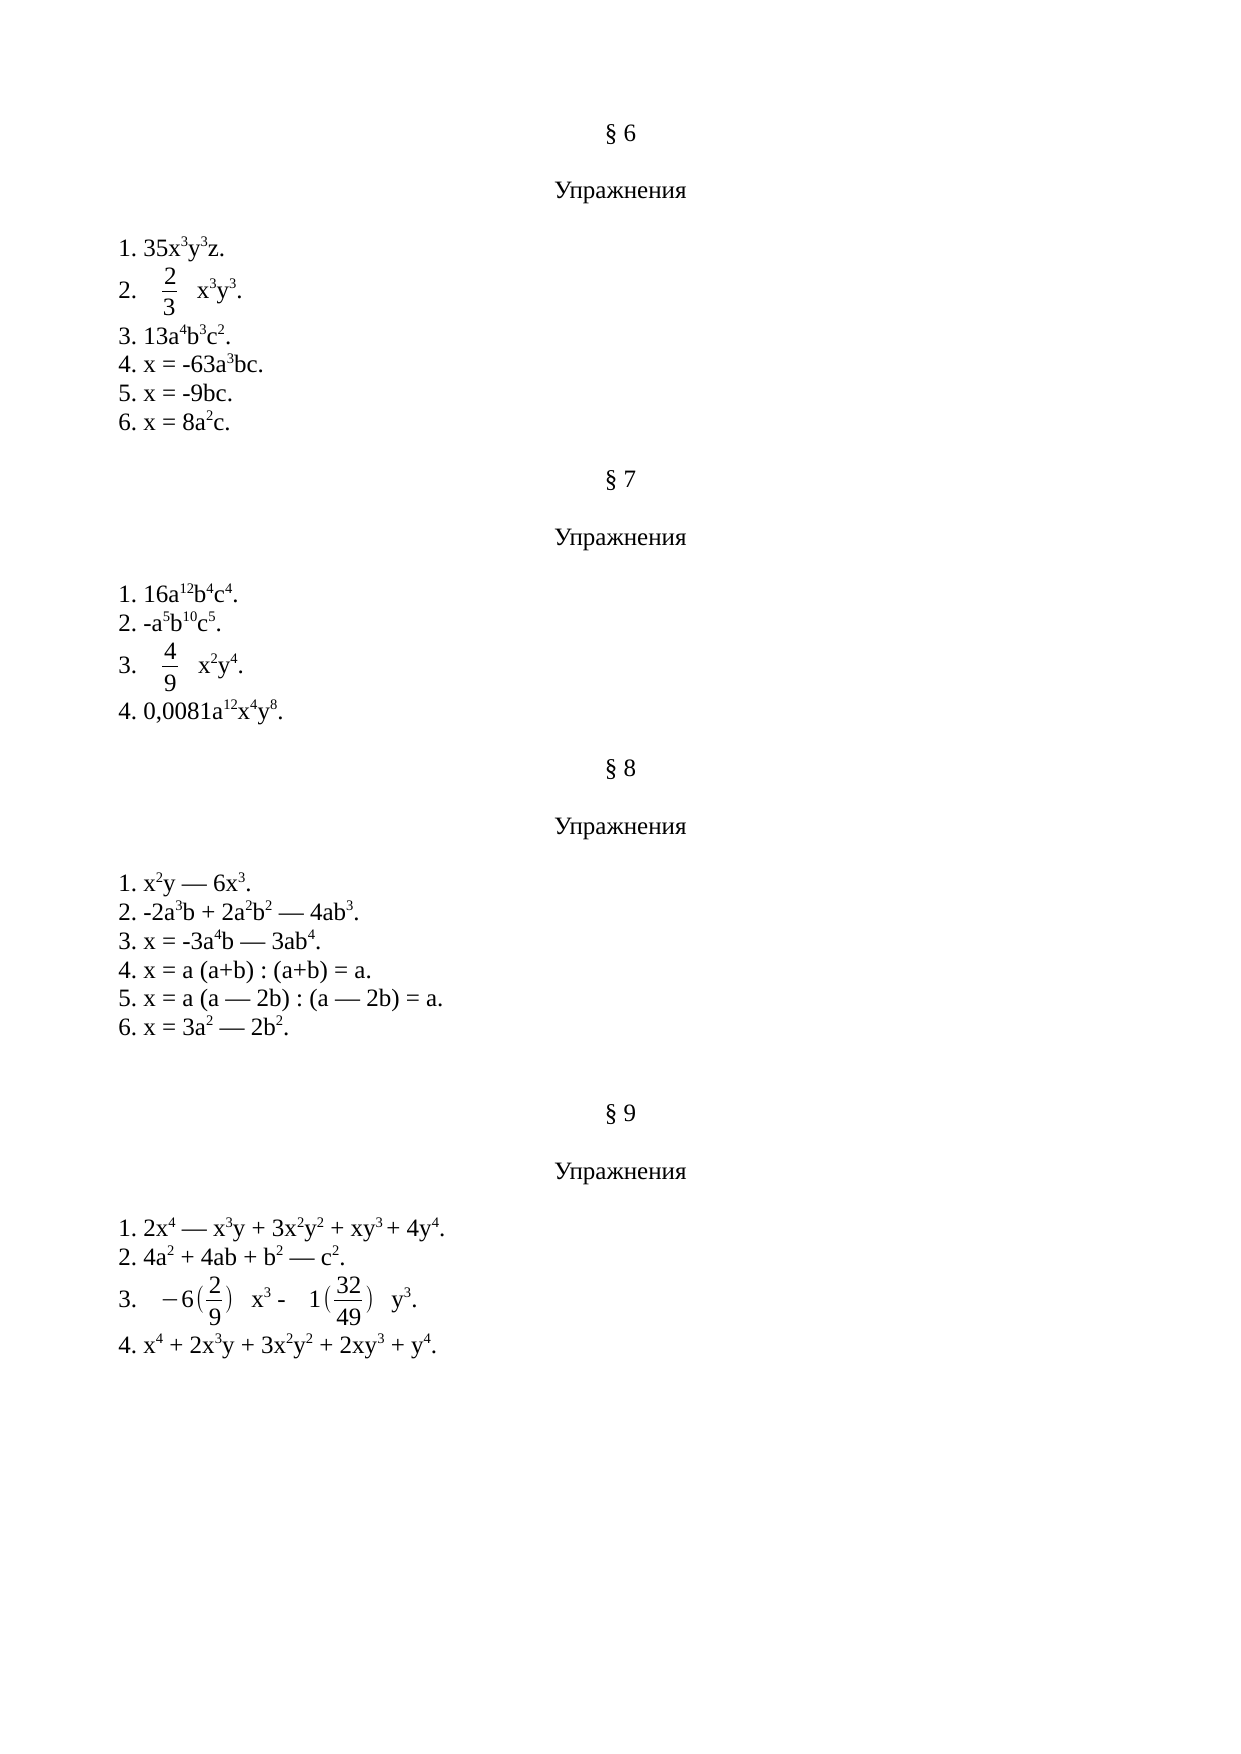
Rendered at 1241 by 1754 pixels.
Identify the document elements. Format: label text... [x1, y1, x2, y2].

text Упражнения [118, 176, 1122, 204]
text 1. 35x3y3z. [118, 233, 1122, 262]
text § 6 [118, 118, 1122, 147]
text 3. 13a4b3c2. [118, 321, 1122, 349]
text Упражнения [118, 811, 1122, 840]
text § 7 [118, 464, 1122, 493]
text 6. x = 8a2c. [118, 407, 1122, 436]
text 2. 4a2 + 4ab + b2 — c2. [118, 1242, 1122, 1271]
text 3. x3 - y3. [118, 1271, 1122, 1330]
text 6. x = 3a2 — 2b2. [118, 1012, 1122, 1041]
text 4. 0,0081a12x4y8. [118, 696, 1122, 725]
text 5. x = -9bc. [118, 378, 1122, 407]
text § 8 [118, 753, 1122, 782]
text 3. x = -3a4b — 3ab4. [118, 926, 1122, 955]
text § 9 [118, 1098, 1122, 1127]
text 2. x3y3. [118, 262, 1122, 321]
text 1. 16a12b4c4. [118, 579, 1122, 608]
text 4. x = -63a3bc. [118, 349, 1122, 378]
text 4. x4 + 2x3y + 3x2y2 + 2xy3 + y4. [118, 1330, 1122, 1359]
text 2. -a5b10c5. [118, 608, 1122, 637]
text 2. -2a3b + 2a2b2 — 4ab3. [118, 897, 1122, 926]
text 5. x = a (a — 2b) : (a — 2b) = a. [118, 983, 1122, 1012]
text 3. x2y4. [118, 637, 1122, 696]
text Упражнения [118, 1156, 1122, 1185]
text 4. x = a (a+b) : (a+b) = a. [118, 955, 1122, 983]
text 1. 2x4 — x3y + 3x2y2 + xy3 + 4y4. [118, 1213, 1122, 1242]
text Упражнения [118, 522, 1122, 551]
text 1. x2y — 6x3. [118, 868, 1122, 897]
